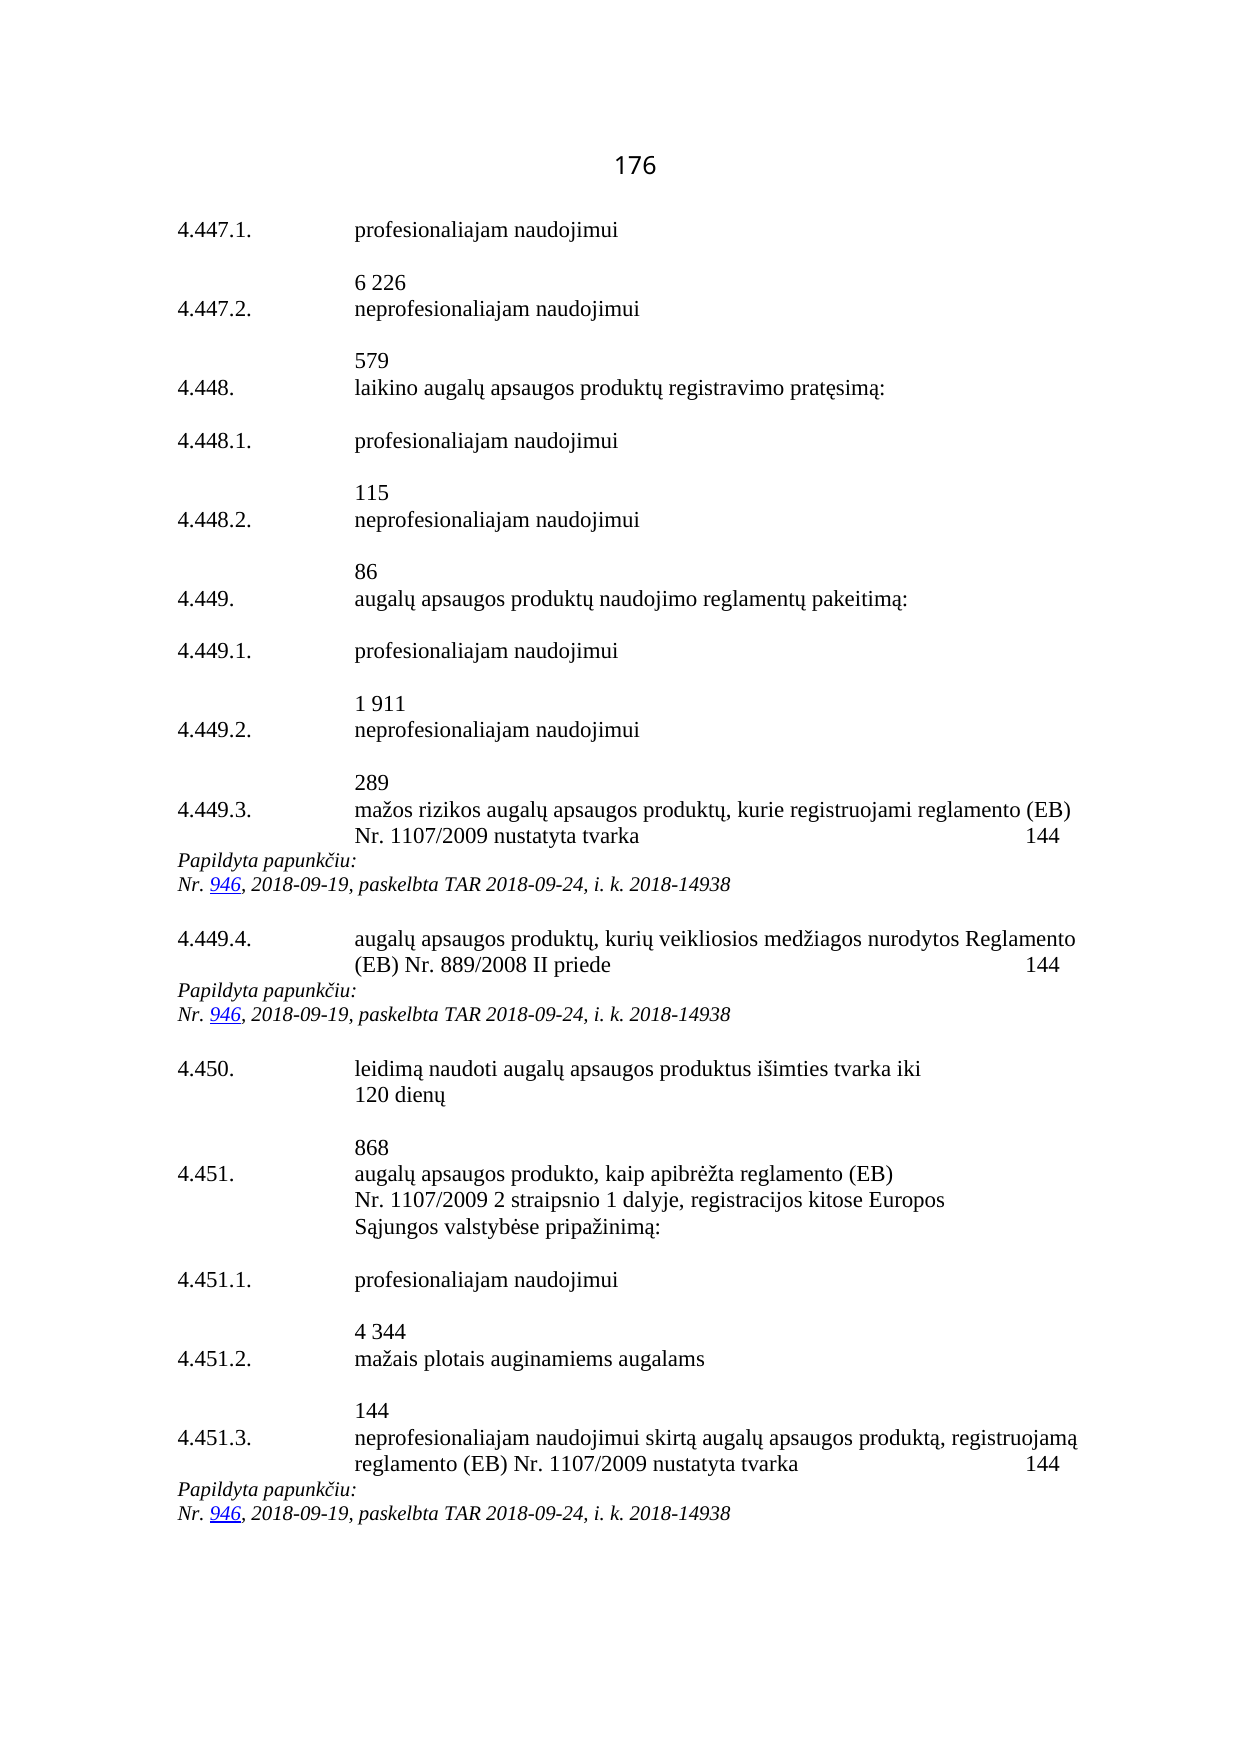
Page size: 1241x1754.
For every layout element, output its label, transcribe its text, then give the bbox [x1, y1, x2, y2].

text 120 dienų 868 [354, 1081, 945, 1160]
text Papildyta papunkčiu: [177, 978, 1093, 1002]
text Nr. 1107/2009 2 straipsnio 1 dalyje, registracijos kitose Europos [354, 1187, 945, 1213]
text 4.451.2. mažais plotais auginamiems augalams 144 [177, 1345, 945, 1424]
text 4.448.1. profesionaliajam naudojimui 115 [177, 427, 945, 506]
text 4.448.2. neprofesionaliajam naudojimui 86 [177, 506, 945, 585]
text 4.449. augalų apsaugos produktų naudojimo reglamentų pakeitimą: [177, 585, 945, 637]
text Nr. 946, 2018-09-19, paskelbta TAR 2018-09-24, i. k. 2018-14938 [177, 1002, 1093, 1026]
text 4.450. leidimą naudoti augalų apsaugos produktus išimties tvarka iki [177, 1055, 945, 1081]
text 4.449.4. augalų apsaugos produktų, kurių veikliosios medžiagos nurodytos Reglamento (EB) Nr. 889/2008 II priede 144 [177, 925, 1093, 978]
text 4.447.2. neprofesionaliajam naudojimui 579 [177, 295, 945, 374]
text 4.448. laikino augalų apsaugos produktų registravimo pratęsimą: [177, 374, 945, 427]
text 4.449.2. neprofesionaliajam naudojimui 289 [177, 717, 945, 796]
text 4.447.1. profesionaliajam naudojimui 6 226 [177, 216, 945, 295]
text 4.451.3. neprofesionaliajam naudojimui skirtą augalų apsaugos produktą, registruojamą reglamento (EB) Nr. 1107/2009 nustatyta tvarka 144 [177, 1424, 1093, 1476]
text 4.449.3. mažos rizikos augalų apsaugos produktų, kurie registruojami reglamento (EB) Nr. 1107/2009 nustatyta tvarka 144 [177, 796, 1093, 848]
text 4.449.1. profesionaliajam naudojimui 1 911 [177, 637, 945, 717]
text Papildyta papunkčiu: [177, 1476, 1093, 1501]
text 4.451.1. profesionaliajam naudojimui 4 344 [177, 1266, 945, 1345]
text Nr. 946, 2018-09-19, paskelbta TAR 2018-09-24, i. k. 2018-14938 [177, 1501, 1093, 1524]
text Sąjungos valstybėse pripažinimą: [354, 1213, 945, 1266]
text 4.451. augalų apsaugos produkto, kaip apibrėžta reglamento (EB) [177, 1160, 945, 1187]
text Nr. 946, 2018-09-19, paskelbta TAR 2018-09-24, i. k. 2018-14938 [177, 872, 1093, 896]
text Papildyta papunkčiu: [177, 848, 1093, 872]
